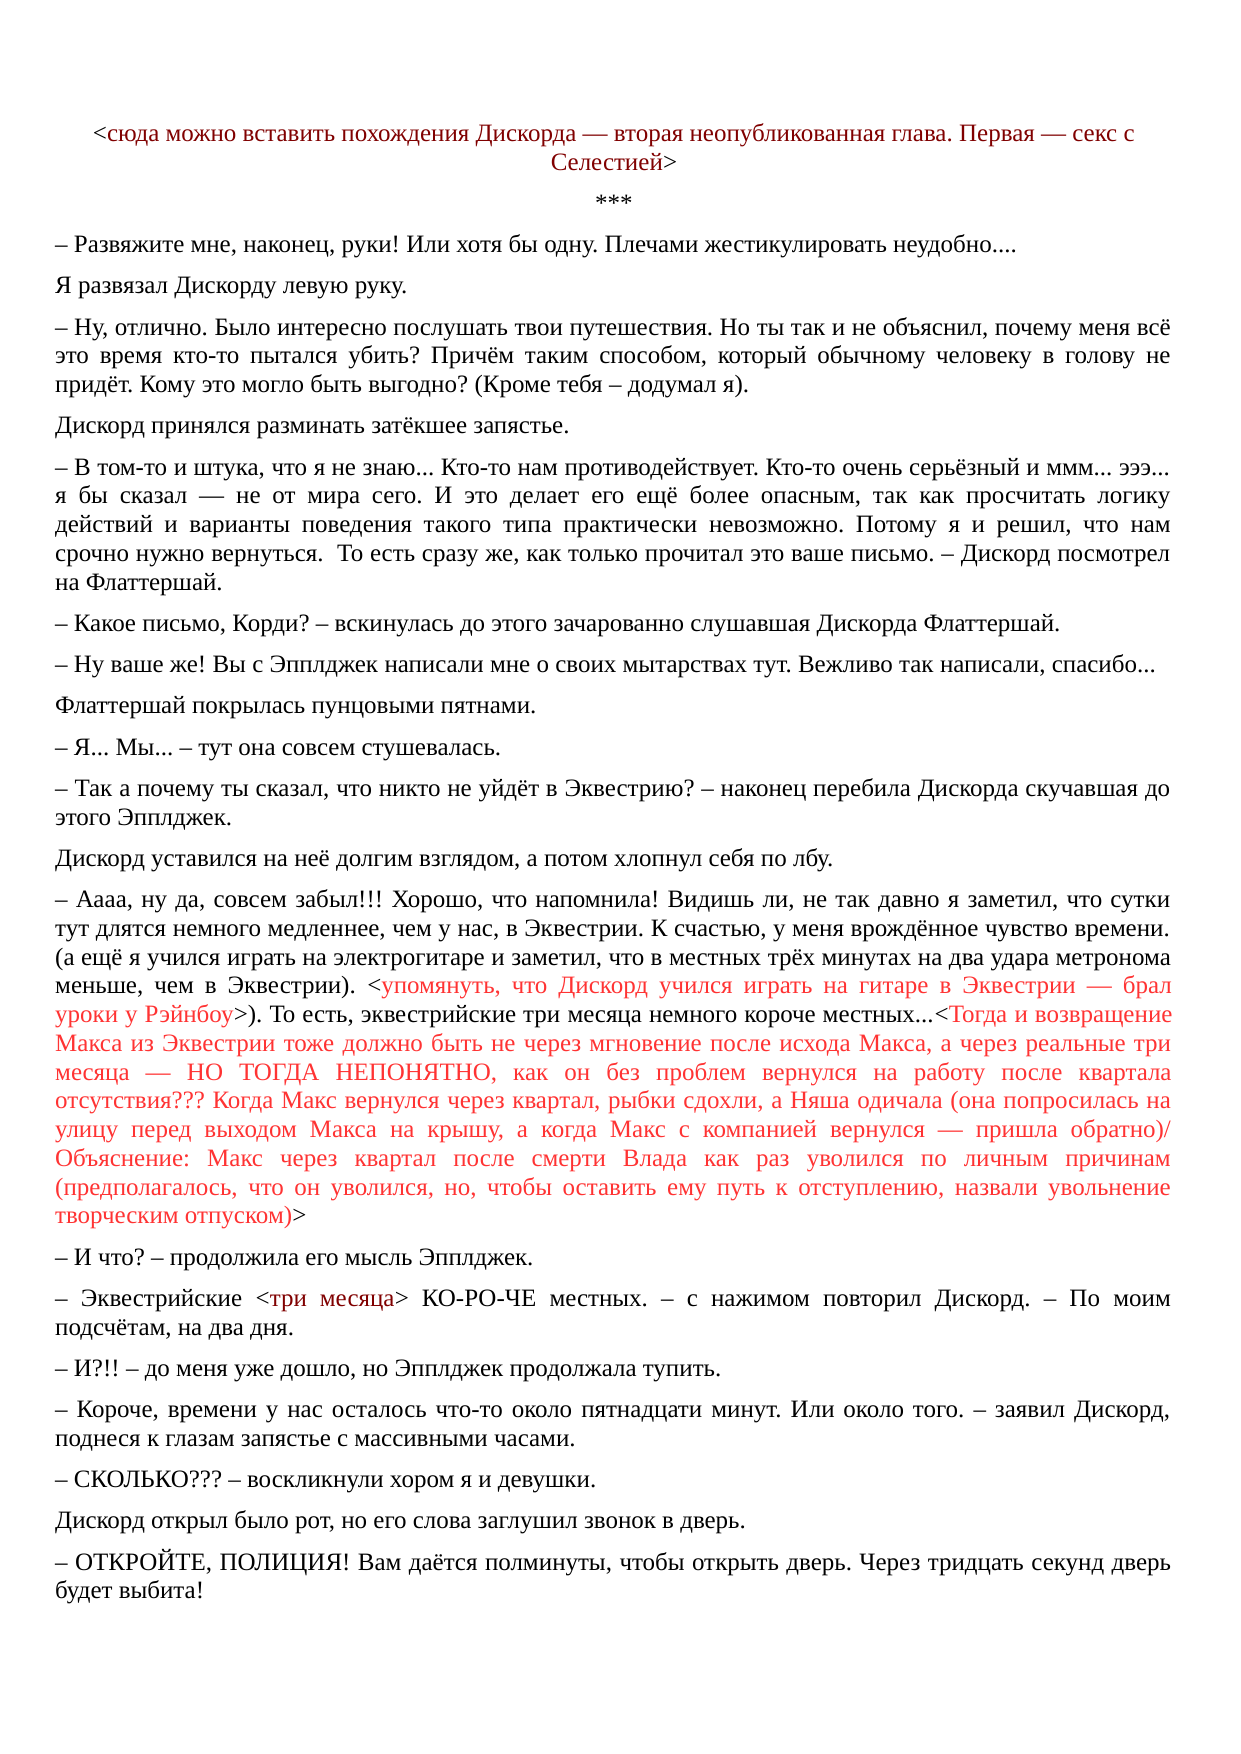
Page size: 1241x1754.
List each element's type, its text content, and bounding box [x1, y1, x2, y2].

text Дискорд принялся разминать затёкшее запястье. [55, 411, 1172, 439]
text – Я... Мы... – тут она совсем стушевалась. [55, 732, 1172, 761]
text <сюда можно вставить похождения Дискорда — вторая неопубликованная глава. Первая — секс с Селестией> [55, 118, 1172, 176]
text Дискорд открыл было рот, но его слова заглушил звонок в дверь. [55, 1506, 1172, 1534]
text – Ну, отлично. Было интересно послушать твои путешествия. Но ты так и не объяснил, почему меня всё это время кто-то пытался убить? Причём таким способом, который обычному человеку в голову не придёт. Кому это могло быть выгодно? (Кроме тебя – додумал я). [55, 312, 1172, 398]
text – В том-то и штука, что я не знаю... Кто-то нам противодействует. Кто-то очень серьёзный и ммм... эээ... я бы сказал — не от мира сего. И это делает его ещё более опасным, так как просчитать логику действий и варианты поведения такого типа практически невозможно. Потому я и решил, что нам срочно нужно вернуться. То есть сразу же, как только прочитал это ваше письмо. – Дискорд посмотрел на Флаттершай. [55, 452, 1172, 596]
text – Ну ваше же! Вы с Эпплджек написали мне о своих мытарствах тут. Вежливо так написали, спасибо... [55, 649, 1172, 678]
text – И?!! – до меня уже дошло, но Эпплджек продолжала тупить. [55, 1353, 1172, 1382]
text – И что? – продолжила его мысль Эпплджек. [55, 1242, 1172, 1271]
text – Эквестрийские <три месяца> КО-РО-ЧЕ местных. – с нажимом повторил Дискорд. – По моим подсчётам, на два дня. [55, 1283, 1172, 1341]
text – Развяжите мне, наконец, руки! Или хотя бы одну. Плечами жестикулировать неудобно.... [55, 229, 1172, 258]
text – Короче, времени у нас осталось что-то около пятнадцати минут. Или около того. – заявил Дискорд, поднеся к глазам запястье с массивными часами. [55, 1394, 1172, 1452]
text – Аааа, ну да, совсем забыл!!! Хорошо, что напомнила! Видишь ли, не так давно я заметил, что сутки тут длятся немного медленнее, чем у нас, в Эквестрии. К счастью, у меня врождённое чувство времени. (а ещё я учился играть на электрогитаре и заметил, что в местных трёх минутах на два удара метронома меньше, чем в Эквестрии). <упомянуть, что Дискорд учился играть на гитаре в Эквестрии — брал уроки у Рэйнбоу>). То есть, эквестрийские три месяца немного короче местных...<Тогда и возвращение Макса из Эквестрии тоже должно быть не через мгновение после исхода Макса, а через реальные три месяца — НО ТОГДА НЕПОНЯТНО, как он без проблем вернулся на работу после квартала отсутствия??? Когда Макс вернулся через квартал, рыбки сдохли, а Няша одичала (она попросилась на улицу перед выходом Макса на крышу, а когда Макс с компанией вернулся — пришла обратно)/ Объяснение: Макс через квартал после смерти Влада как раз уволился по личным причинам (предполагалось, что он уволился, но, чтобы оставить ему путь к отступлению, назвали увольнение творческим отпуском)> [55, 884, 1172, 1229]
text Я развязал Дискорду левую руку. [55, 271, 1172, 299]
text – СКОЛЬКО??? – воскликнули хором я и девушки. [55, 1464, 1172, 1493]
text *** [55, 188, 1172, 217]
text – Какое письмо, Корди? – вскинулась до этого зачарованно слушавшая Дискорда Флаттершай. [55, 608, 1172, 637]
text Флаттершай покрылась пунцовыми пятнами. [55, 691, 1172, 719]
text Дискорд уставился на неё долгим взглядом, а потом хлопнул себя по лбу. [55, 843, 1172, 872]
text – ОТКРОЙТЕ, ПОЛИЦИЯ! Вам даётся полминуты, чтобы открыть дверь. Через тридцать секунд дверь будет выбита! [55, 1547, 1172, 1604]
text – Так а почему ты сказал, что никто не уйдёт в Эквестрию? – наконец перебила Дискорда скучавшая до этого Эпплджек. [55, 773, 1172, 831]
